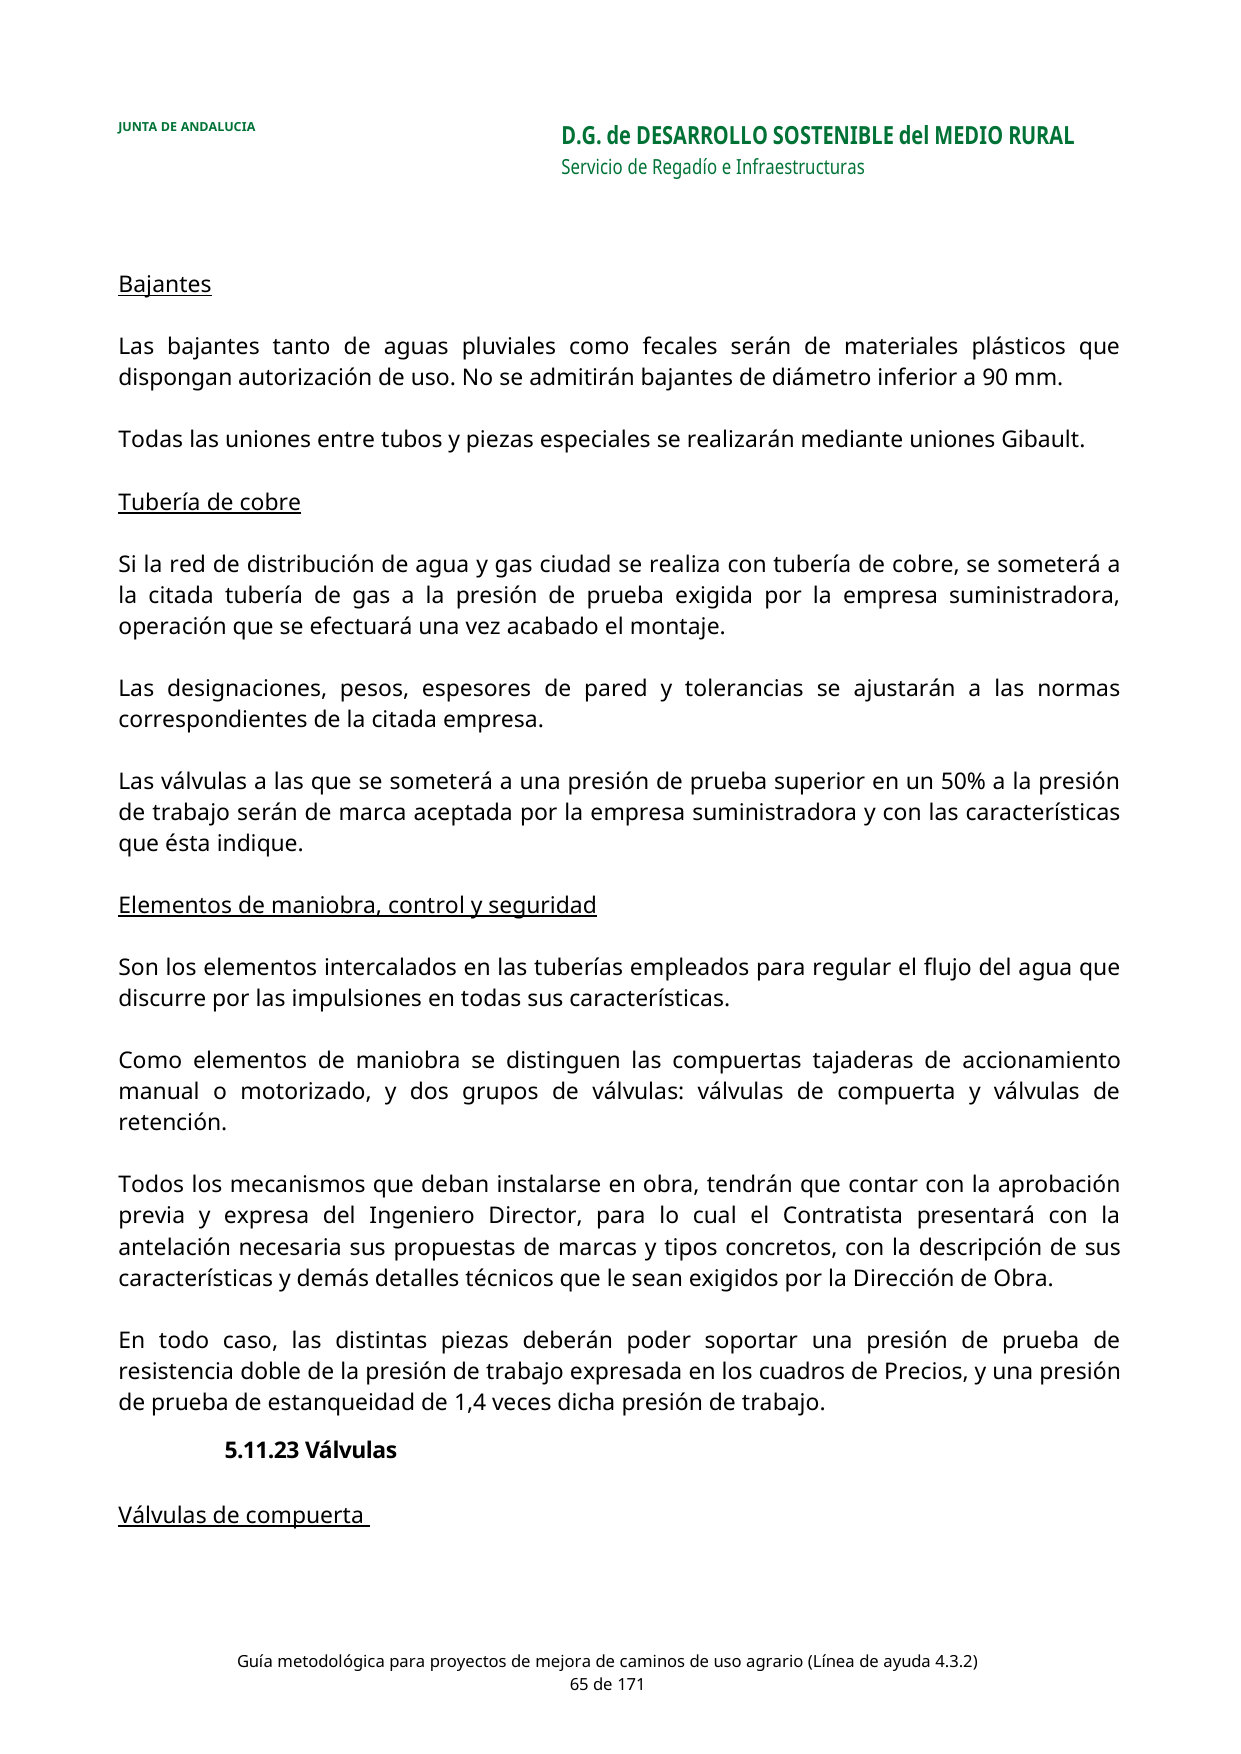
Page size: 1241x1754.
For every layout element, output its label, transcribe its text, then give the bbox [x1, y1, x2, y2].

text Todas las uniones entre tubos y piezas especiales se realizarán mediante uniones Gibault. [118, 423, 1122, 454]
text Válvulas de compuerta [118, 1499, 1122, 1530]
subtitle 5.11.23 Válvulas [189, 1434, 1122, 1466]
text En todo caso, las distintas piezas deberán poder soportar una presión de prueba de resistencia doble de la presión de trabajo expresada en los cuadros de Precios, y una presión de prueba de estanqueidad de 1,4 veces dicha presión de trabajo. [118, 1324, 1122, 1417]
text Si la red de distribución de agua y gas ciudad se realiza con tubería de cobre, se someterá a la citada tubería de gas a la presión de prueba exigida por la empresa suministradora, operación que se efectuará una vez acabado el montaje. [118, 548, 1122, 641]
text Las bajantes tanto de aguas pluviales como fecales serán de materiales plásticos que dispongan autorización de uso. No se admitirán bajantes de diámetro inferior a 90 mm. [118, 330, 1122, 392]
text Como elementos de maniobra se distinguen las compuertas tajaderas de accionamiento manual o motorizado, y dos grupos de válvulas: válvulas de compuerta y válvulas de retención. [118, 1044, 1122, 1137]
text Elementos de maniobra, control y seguridad [118, 889, 1122, 920]
text Bajantes [118, 268, 1122, 299]
text Tubería de cobre [118, 486, 1122, 517]
text Las válvulas a las que se someterá a una presión de prueba superior en un 50% a la presión de trabajo serán de marca aceptada por la empresa suministradora y con las características que ésta indique. [118, 765, 1122, 858]
text Las designaciones, pesos, espesores de pared y tolerancias se ajustarán a las normas correspondientes de la citada empresa. [118, 672, 1122, 734]
text Todos los mecanismos que deban instalarse en obra, tendrán que contar con la aprobación previa y expresa del Ingeniero Director, para lo cual el Contratista presentará con la antelación necesaria sus propuestas de marcas y tipos concretos, con la descripción de sus características y demás detalles técnicos que le sean exigidos por la Dirección de Obra. [118, 1168, 1122, 1293]
text Son los elementos intercalados en las tuberías empleados para regular el flujo del agua que discurre por las impulsiones en todas sus características. [118, 951, 1122, 1013]
